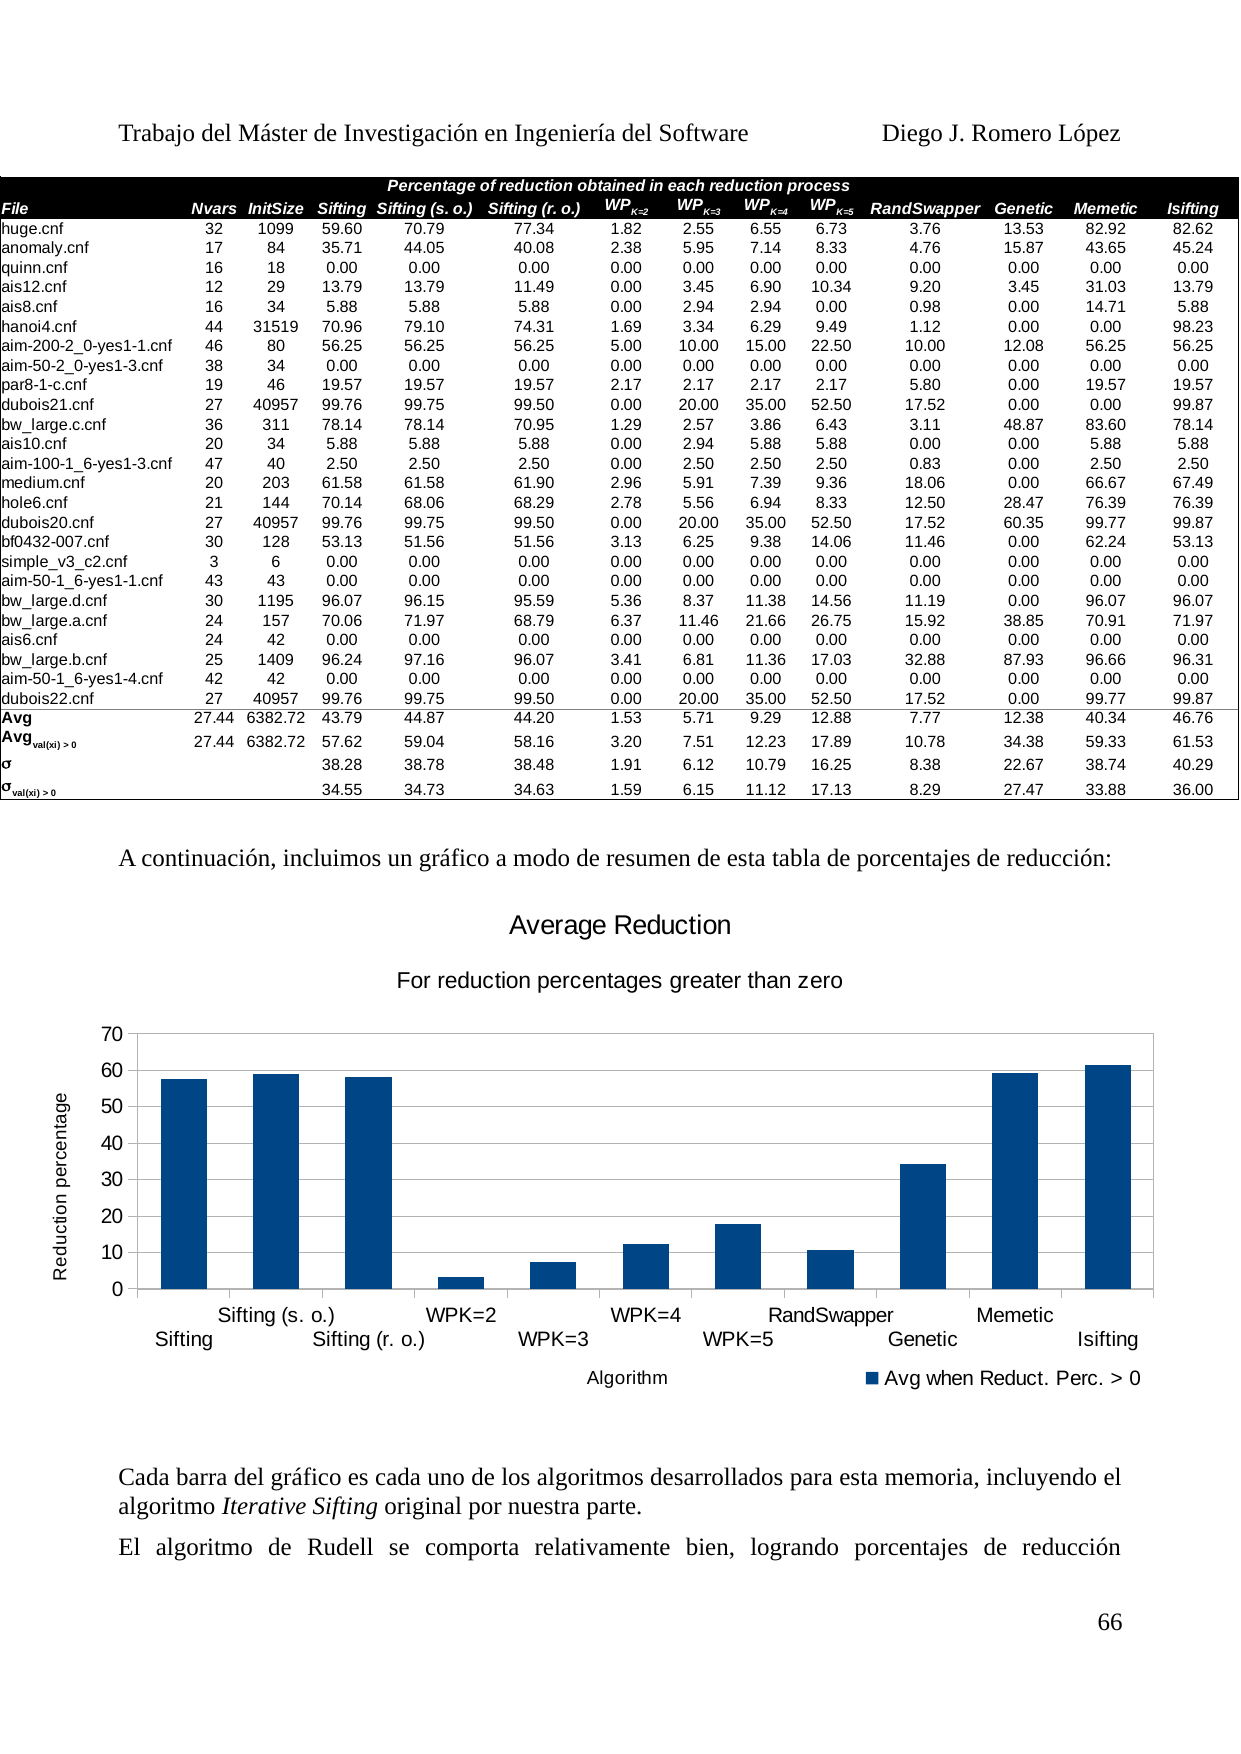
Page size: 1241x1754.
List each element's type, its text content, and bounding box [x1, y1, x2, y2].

text A continuación, incluimos un gráfico a modo de resumen de esta tabla de porcentajes de reducción: [118, 843, 1122, 871]
text El algoritmo de Rudell se comporta relativamente bien, logrando porcentajes de reducción [118, 1532, 1122, 1561]
text Cada barra del gráfico es cada uno de los algoritmos desarrollados para esta memoria, incluyendo el algoritmo Iterative Sifting original por nuestra parte. [118, 1462, 1122, 1519]
